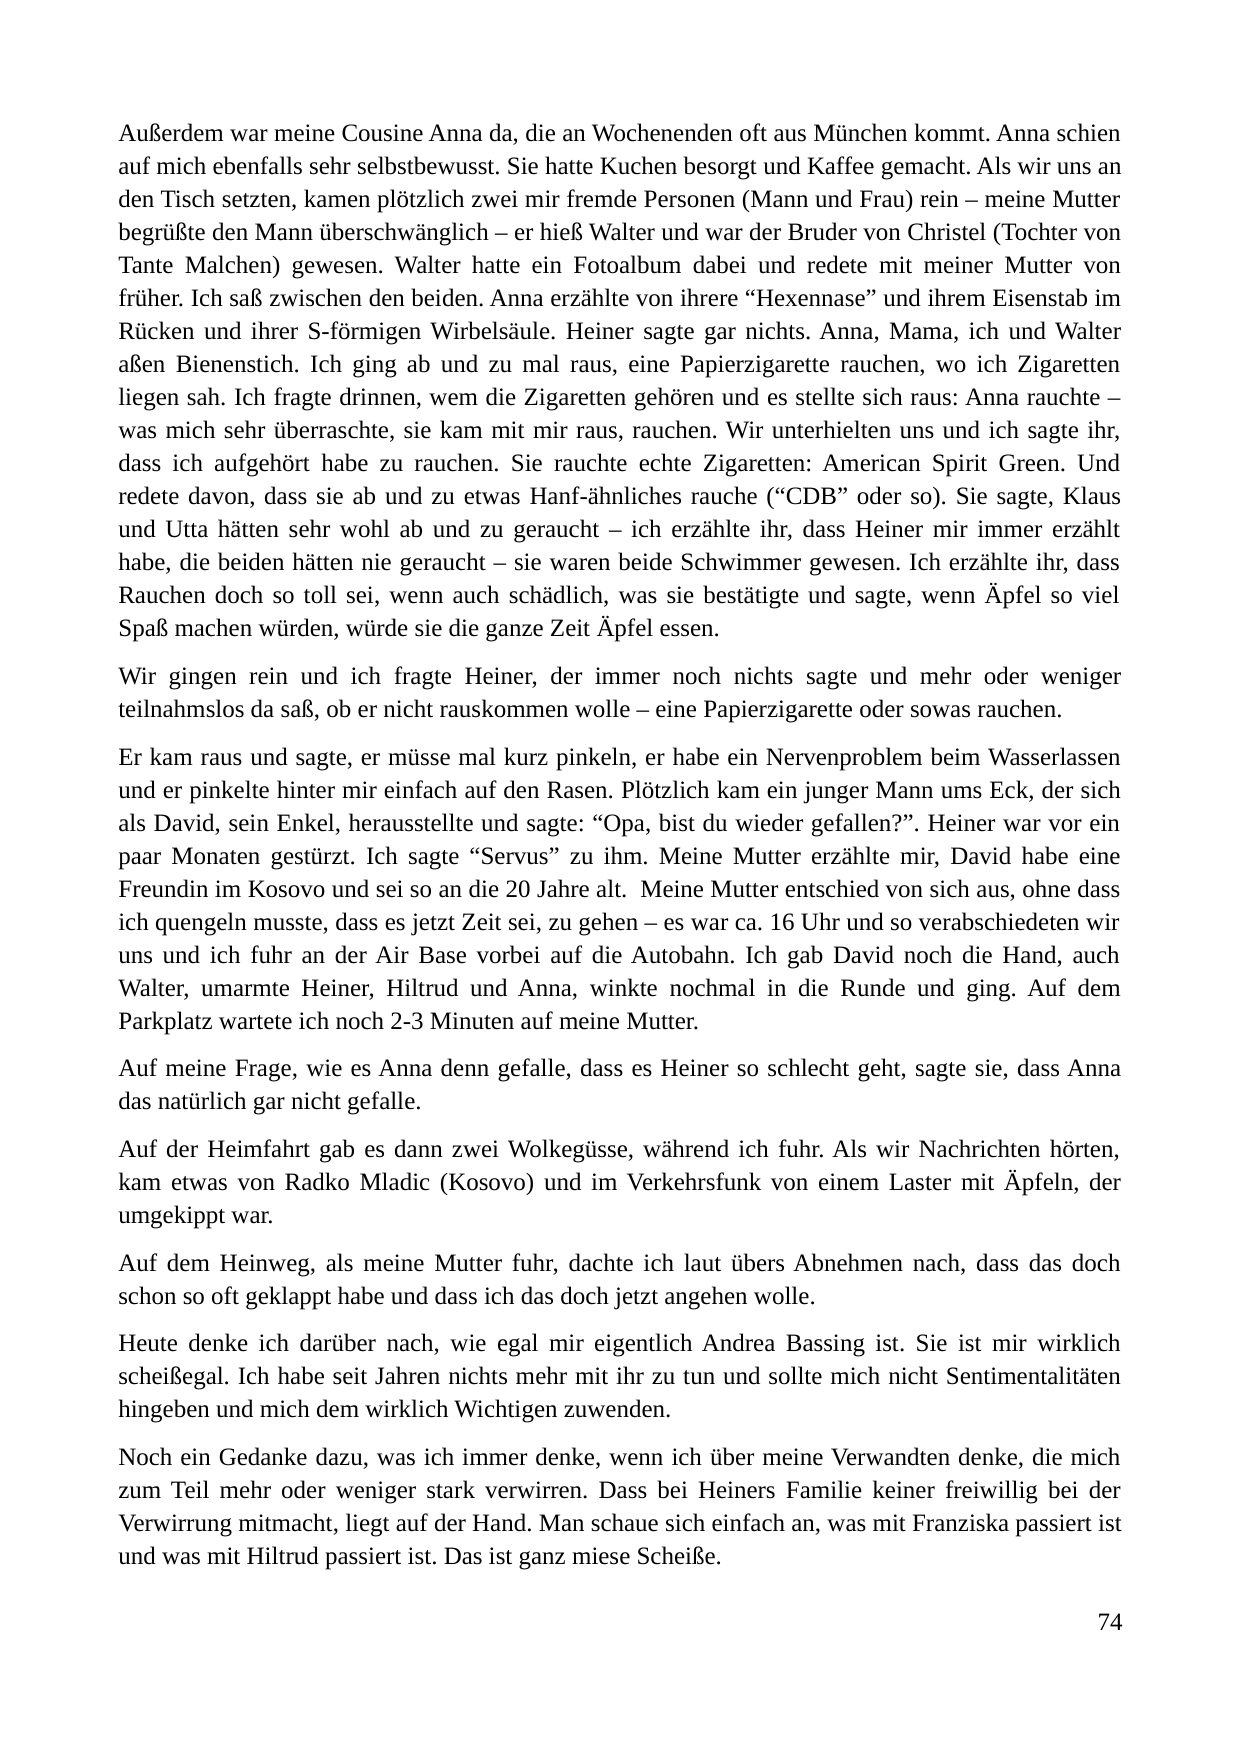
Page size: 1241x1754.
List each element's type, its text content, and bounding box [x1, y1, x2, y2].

text Er kam raus und sagte, er müsse mal kurz pinkeln, er habe ein Nervenproblem beim Wasserlassen und er pinkelte hinter mir einfach auf den Rasen. Plötzlich kam ein junger Mann ums Eck, der sich als David, sein Enkel, herausstellte und sagte: “Opa, bist du wieder gefallen?”. Heiner war vor ein paar Monaten gestürzt. Ich sagte “Servus” zu ihm. Meine Mutter erzählte mir, David habe eine Freundin im Kosovo und sei so an die 20 Jahre alt. Meine Mutter entschied von sich aus, ohne dass ich quengeln musste, dass es jetzt Zeit sei, zu gehen – es war ca. 16 Uhr und so verabschiedeten wir uns und ich fuhr an der Air Base vorbei auf die Autobahn. Ich gab David noch die Hand, auch Walter, umarmte Heiner, Hiltrud und Anna, winkte nochmal in die Runde und ging. Auf dem Parkplatz wartete ich noch 2-3 Minuten auf meine Mutter. [118, 742, 1122, 1034]
text Heute denke ich darüber nach, wie egal mir eigentlich Andrea Bassing ist. Sie ist mir wirklich scheißegal. Ich habe seit Jahren nichts mehr mit ihr zu tun und sollte mich nicht Sentimentalitäten hingeben und mich dem wirklich Wichtigen zuwenden. [118, 1328, 1122, 1423]
text Noch ein Gedanke dazu, was ich immer denke, wenn ich über meine Verwandten denke, die mich zum Teil mehr oder weniger stark verwirren. Dass bei Heiners Familie keiner freiwillig bei der Verwirrung mitmacht, liegt auf der Hand. Man schaue sich einfach an, was mit Franziska passiert ist und was mit Hiltrud passiert ist. Das ist ganz miese Scheiße. [118, 1442, 1122, 1570]
text Außerdem war meine Cousine Anna da, die an Wochenenden oft aus München kommt. Anna schien auf mich ebenfalls sehr selbstbewusst. Sie hatte Kuchen besorgt und Kaffee gemacht. Als wir uns an den Tisch setzten, kamen plötzlich zwei mir fremde Personen (Mann und Frau) rein – meine Mutter begrüßte den Mann überschwänglich – er hieß Walter und war der Bruder von Christel (Tochter von Tante Malchen) gewesen. Walter hatte ein Fotoalbum dabei und redete mit meiner Mutter von früher. Ich saß zwischen den beiden. Anna erzählte von ihrere “Hexennase” und ihrem Eisenstab im Rücken und ihrer S-förmigen Wirbelsäule. Heiner sagte gar nichts. Anna, Mama, ich und Walter aßen Bienenstich. Ich ging ab und zu mal raus, eine Papierzigarette rauchen, wo ich Zigaretten liegen sah. Ich fragte drinnen, wem die Zigaretten gehören und es stellte sich raus: Anna rauchte – was mich sehr überraschte, sie kam mit mir raus, rauchen. Wir unterhielten uns und ich sagte ihr, dass ich aufgehört habe zu rauchen. Sie rauchte echte Zigaretten: American Spirit Green. Und redete davon, dass sie ab und zu etwas Hanf-ähnliches rauche (“CDB” oder so). Sie sagte, Klaus und Utta hätten sehr wohl ab und zu geraucht – ich erzählte ihr, dass Heiner mir immer erzählt habe, die beiden hätten nie geraucht – sie waren beide Schwimmer gewesen. Ich erzählte ihr, dass Rauchen doch so toll sei, wenn auch schädlich, was sie bestätigte und sagte, wenn Äpfel so viel Spaß machen würden, würde sie die ganze Zeit Äpfel essen. [118, 118, 1122, 642]
text Auf meine Frage, wie es Anna denn gefalle, dass es Heiner so schlecht geht, sagte sie, dass Anna das natürlich gar nicht gefalle. [118, 1053, 1122, 1115]
text Auf dem Heinweg, als meine Mutter fuhr, dachte ich laut übers Abnehmen nach, dass das doch schon so oft geklappt habe und dass ich das doch jetzt angehen wolle. [118, 1248, 1122, 1309]
text Auf der Heimfahrt gab es dann zwei Wolkegüsse, während ich fuhr. Als wir Nachrichten hörten, kam etwas von Radko Mladic (Kosovo) und im Verkehrsfunk von einem Laster mit Äpfeln, der umgekippt war. [118, 1134, 1122, 1229]
text Wir gingen rein und ich fragte Heiner, der immer noch nichts sagte und mehr oder weniger teilnahmslos da saß, ob er nicht rauskommen wolle – eine Papierzigarette oder sowas rauchen. [118, 661, 1122, 723]
